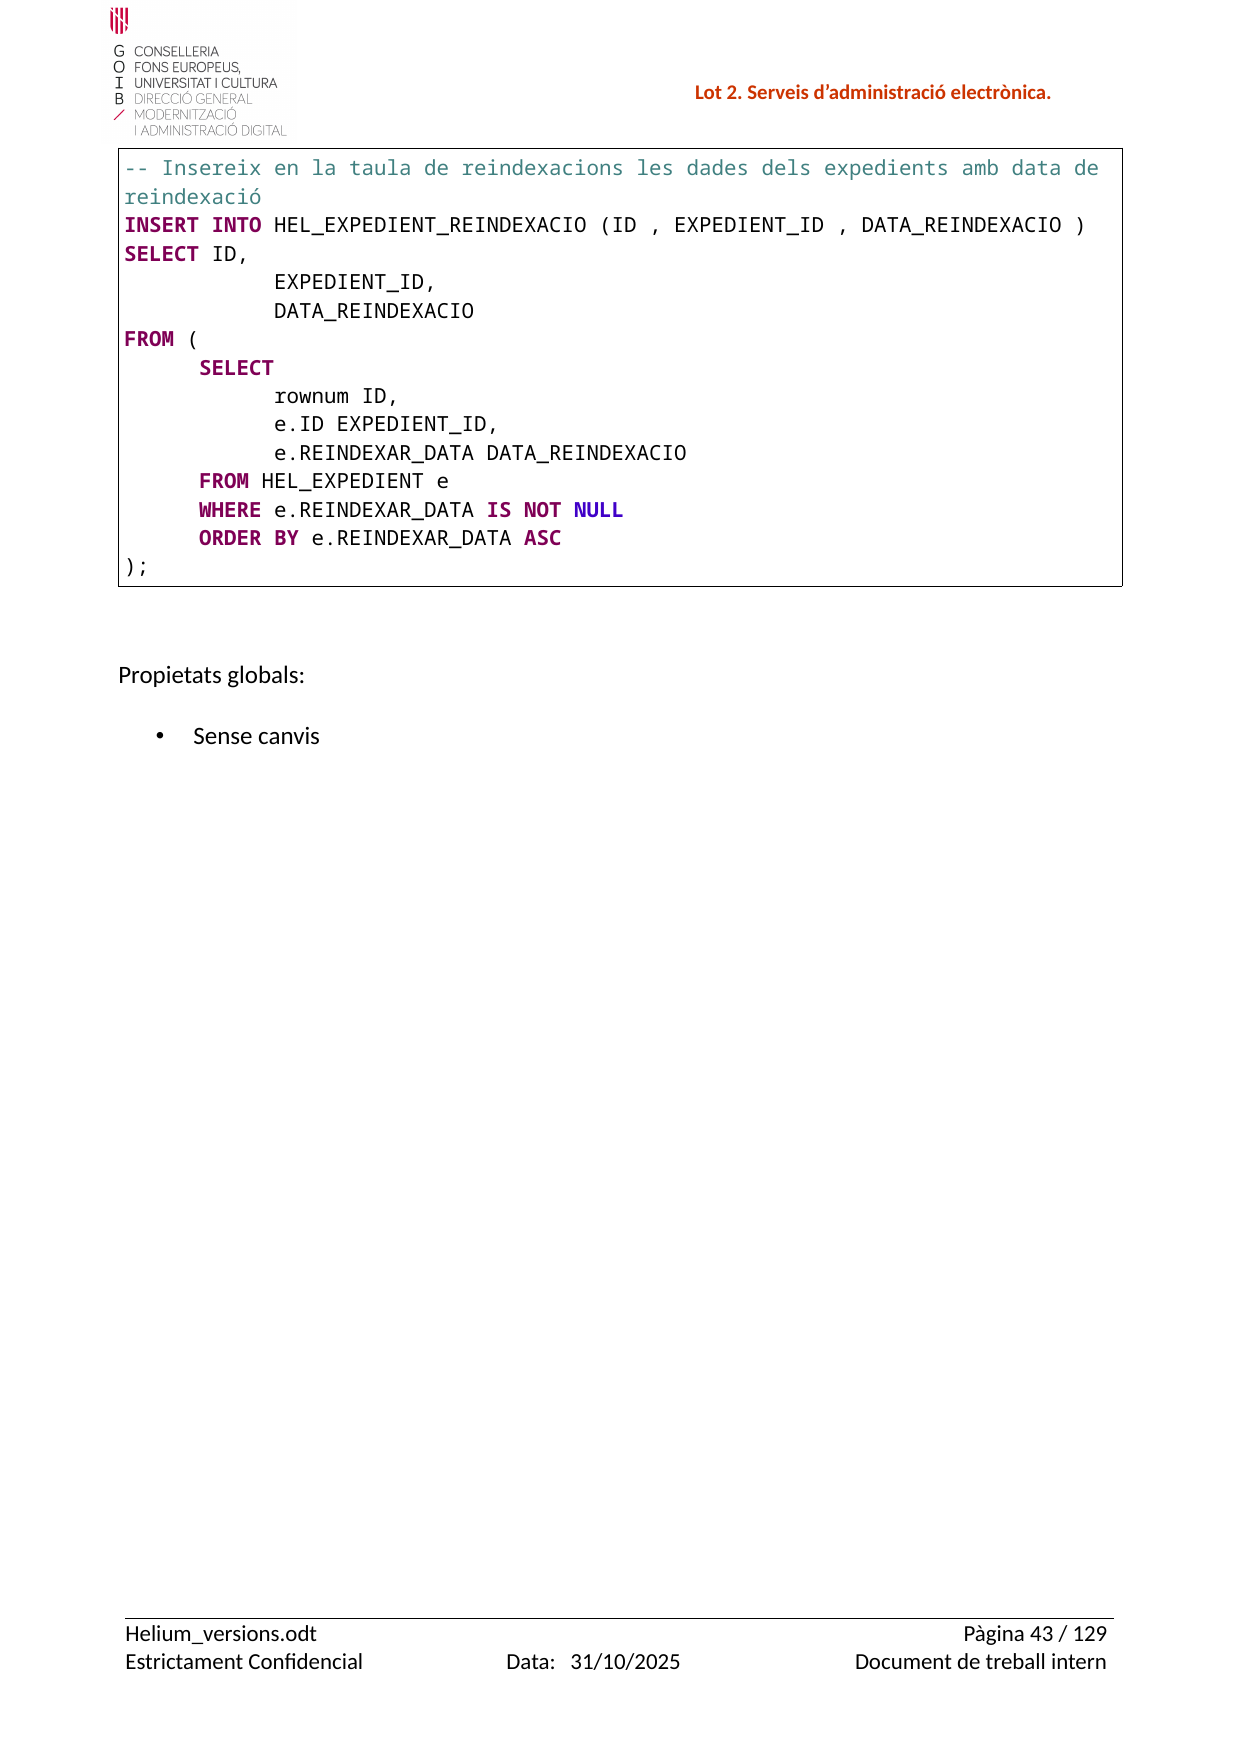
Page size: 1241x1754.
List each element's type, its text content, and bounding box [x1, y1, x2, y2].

table_header -- Insereix en la taula de reindexacions les dades dels expedients amb data de reindexació INSERT INTO HEL_EXPEDIENT_REINDEXACIO (ID , EXPEDIENT_ID , DATA_REINDEXACIO ) SELECT ID, EXPEDIENT_ID, DATA_REINDEXACIO FROM ( SELECT rownum ID, e.ID EXPEDIENT_ID, e.REINDEXAR_DATA DATA_REINDEXACIO FROM HEL_EXPEDIENT e WHERE e.REINDEXAR_DATA IS NOT NULL ORDER BY e.REINDEXAR_DATA ASC ); [119, 149, 1122, 586]
picture [100, 0, 297, 144]
list Sense canvis [156, 720, 1122, 750]
text Propietats globals: [118, 659, 1122, 689]
